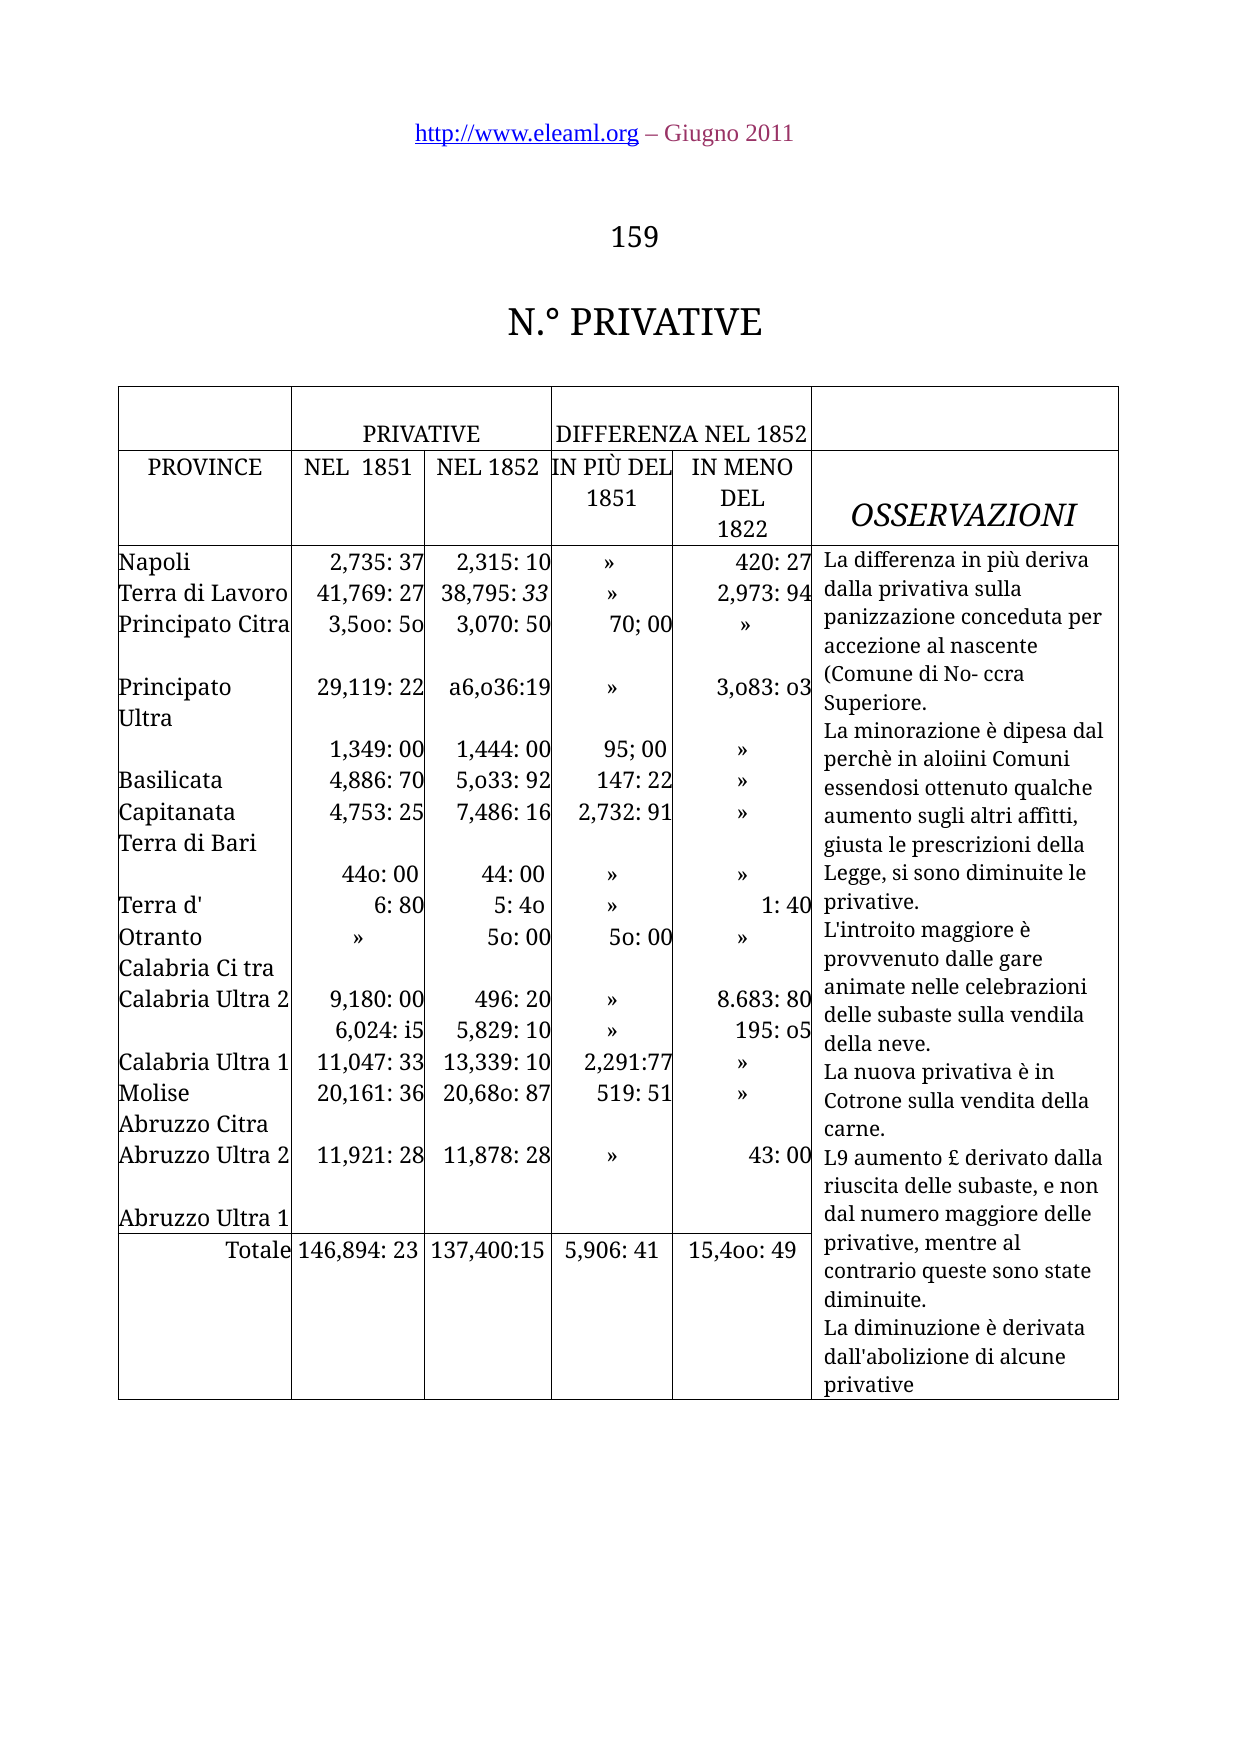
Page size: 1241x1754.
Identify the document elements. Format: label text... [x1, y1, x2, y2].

table_header DIFFERENZA NEL 1852 [552, 387, 811, 450]
table_cell Napoli Terra di Lavoro Principato Citra Principato Ultra Basilicata Capitanata Terra di Bari Terra d' Otranto Calabria Ci tra Calabria Ultra 2 Calabria Ultra 1 Molise Abruzzo Citra Abruzzo Ultra 2 Abruzzo Ultra 1 [119, 546, 291, 1233]
table_cell Totale [119, 1234, 291, 1399]
table_cell 137,400:15 [425, 1234, 551, 1399]
text 159 [118, 216, 1122, 256]
table_header [119, 387, 291, 450]
table_cell IN MENO DEL 1822 [673, 451, 811, 544]
table_cell La differenza in più deriva dalla privativa sulla panizzazione conceduta per accezione al nascente (Comune di No- ccra Superiore. La minorazione è dipesa dal perchè in aloiini Comuni essendosi ottenuto qualche aumento sugli altri affìtti, giusta le prescrizioni della Legge, si sono diminuite le privative. L'introito maggiore è provvenuto dalle gare animate nelle celebrazioni delle subaste sulla vendila della neve. La nuova privativa è in Cotrone sulla vendita della carne. L9 aumento £ derivato dalla riuscita delle subaste, e non dal numero maggiore delle privative, mentre al contrario queste sono state diminuite. La diminuzione è derivata dall'abolizione di alcune privative [812, 546, 1118, 1399]
table_cell 420: 27 2,973: 94 » 3,o83: o3 » » » » 1: 40 » 8.683: 80 195: o5 » » 43: 00 [673, 546, 811, 1233]
table_cell NEL 1851 [292, 451, 424, 544]
table_cell NEL 1852 [425, 451, 551, 544]
table_header PRIVATIVE [292, 387, 551, 450]
table_cell PROVINCE [119, 451, 291, 544]
table_cell 2,315: 10 38,795: 33 3,070: 50 a6,o36:19 1,444: 00 5,o33: 92 7,486: 16 44: 00 5: 4o 5o: 00 496: 20 5,829: 10 13,339: 10 20,68o: 87 11,878: 28 [425, 546, 551, 1233]
table_cell » » 70; 00 » 95; 00 147: 22 2,732: 91 » » 5o: 00 » » 2,291:77 519: 51 » [552, 546, 672, 1233]
table_cell 5,906: 41 [552, 1234, 672, 1399]
table_cell 15,4oo: 49 [673, 1234, 811, 1399]
table_cell 146,894: 23 [292, 1234, 424, 1399]
text N.° PRIVATIVE [118, 295, 1122, 346]
table_header [812, 387, 1118, 450]
table_cell 2,735: 37 41,769: 27 3,5oo: 5o 29,119: 22 1,349: 00 4,886: 70 4,753: 25 44o: 00 6: 80 » 9,180: 00 6,024: i5 11,047: 33 20,161: 36 11,921: 28 [292, 546, 424, 1233]
table_cell IN PIÙ DEL 1851 [552, 451, 672, 544]
table_cell OSSERVAZIONI [812, 451, 1118, 544]
